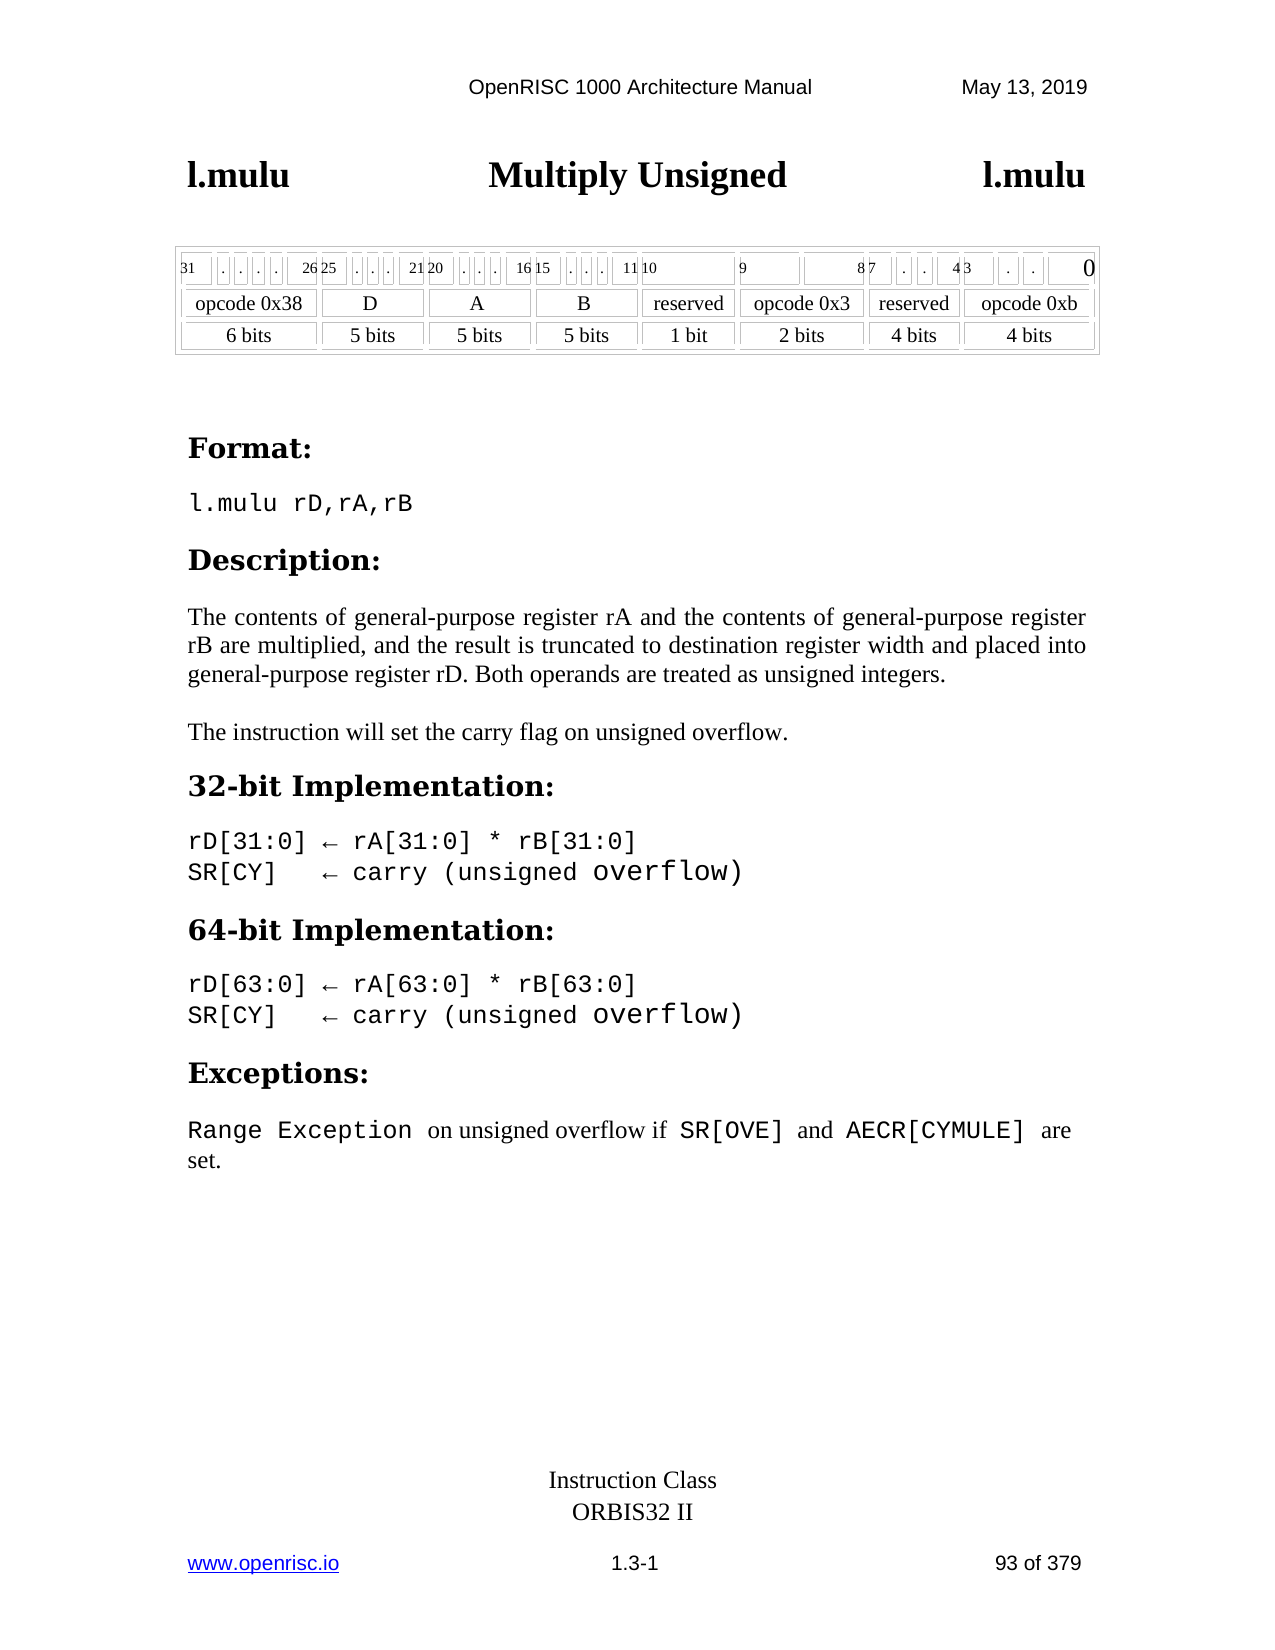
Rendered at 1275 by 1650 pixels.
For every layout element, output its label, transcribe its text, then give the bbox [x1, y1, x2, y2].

text rD[63:0] ← rA[63:0] * rB[63:0] SR[CY] ← carry (unsigned overflow) [187, 972, 1087, 1032]
text 64-bit Implementation: [187, 913, 1087, 947]
text The contents of general-purpose register rA and the contents of general-purpose register rB are multiplied, and the result is truncated to destination register width and placed into general-purpose register rD. Both operands are treated as unsigned integers. [187, 602, 1087, 688]
text Description: [187, 543, 1087, 577]
text Range Exception on unsigned overflow if SR[OVE] and AECR[CYMULE] are set. [187, 1115, 1087, 1174]
text rD[31:0] ← rA[31:0] * rB[31:0] SR[CY] ← carry (unsigned overflow) [187, 828, 1087, 888]
text Exceptions: [187, 1057, 1087, 1090]
text The instruction will set the carry flag on unsigned overflow. [187, 717, 1087, 745]
text l.mulu rD,rA,rB [187, 490, 1087, 518]
text Format: [187, 432, 1087, 465]
text 32-bit Implementation: [187, 770, 1087, 803]
